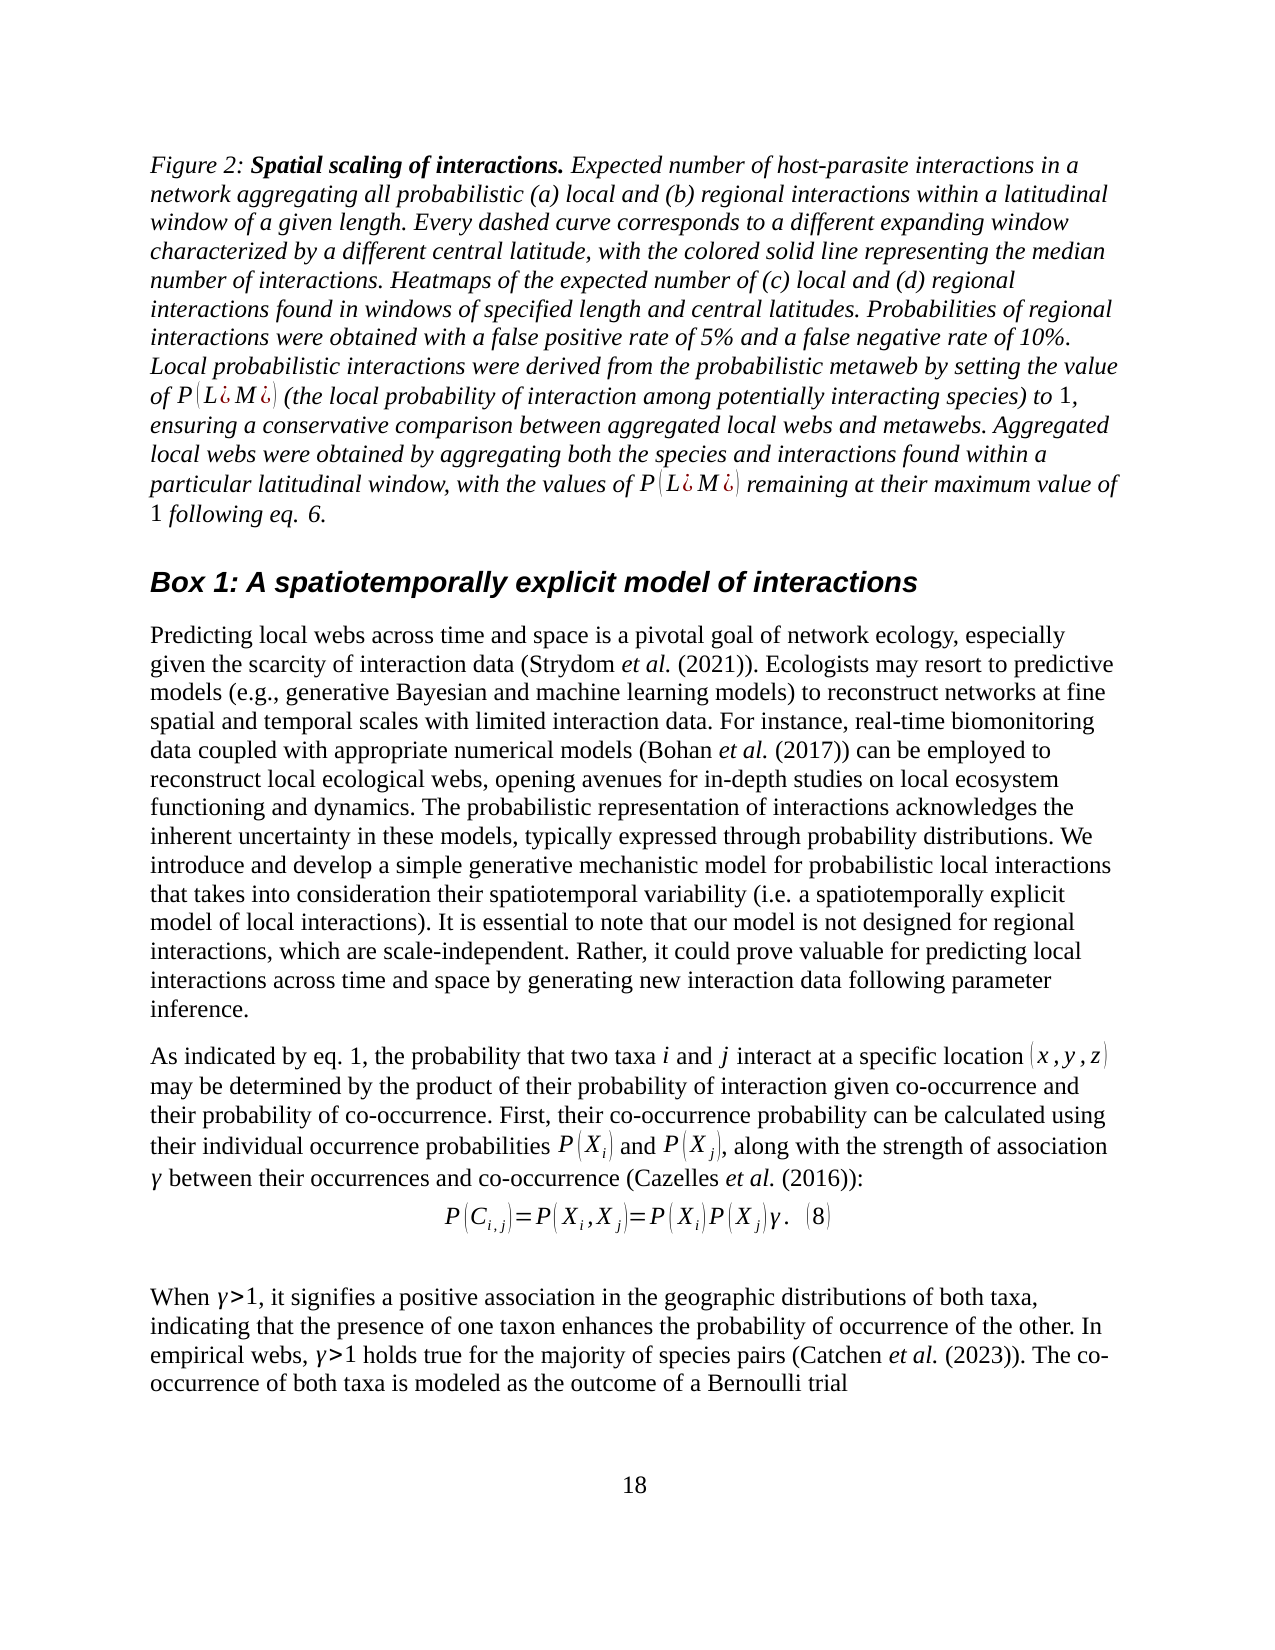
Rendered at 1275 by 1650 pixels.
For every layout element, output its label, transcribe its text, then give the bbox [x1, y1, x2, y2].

text When , it signifies a positive association in the geographic distributions of both taxa, indicating that the presence of one taxon enhances the probability of occurrence of the other. In empirical webs, holds true for the majority of species pairs (Catchen et al. (2023)). The co-occurrence of both taxa is modeled as the outcome of a Bernoulli trial [150, 1282, 1125, 1397]
text Figure 2: Spatial scaling of interactions. Expected number of host-parasite interactions in a network aggregating all probabilistic (a) local and (b) regional interactions within a latitudinal window of a given length. Every dashed curve corresponds to a different expanding window characterized by a different central latitude, with the colored solid line representing the median number of interactions. Heatmaps of the expected number of (c) local and (d) regional interactions found in windows of specified length and central latitudes. Probabilities of regional interactions were obtained with a false positive rate of 5% and a false negative rate of 10%. Local probabilistic interactions were derived from the probabilistic metaweb by setting the value of (the local probability of interaction among potentially interacting species) to , ensuring a conservative comparison between aggregated local webs and metawebs. Aggregated local webs were obtained by aggregating both the species and interactions found within a particular latitudinal window, with the values of remaining at their maximum value of following eq. 6. [150, 150, 1125, 527]
text As indicated by eq. 1, the probability that two taxa and interact at a specific location may be determined by the product of their probability of interaction given co-occurrence and their probability of co-occurrence. First, their co-occurrence probability can be calculated using their individual occurrence probabilities and , along with the strength of association between their occurrences and co-occurrence (Cazelles et al. (2016)): [150, 1040, 1125, 1192]
text Predicting local webs across time and space is a pivotal goal of network ecology, especially given the scarcity of interaction data (Strydom et al. (2021)). Ecologists may resort to predictive models (e.g., generative Bayesian and machine learning models) to reconstruct networks at fine spatial and temporal scales with limited interaction data. For instance, real-time biomonitoring data coupled with appropriate numerical models (Bohan et al. (2017)) can be employed to reconstruct local ecological webs, opening avenues for in-depth studies on local ecosystem functioning and dynamics. The probabilistic representation of interactions acknowledges the inherent uncertainty in these models, typically expressed through probability distributions. We introduce and develop a simple generative mechanistic model for probabilistic local interactions that takes into consideration their spatiotemporal variability (i.e. a spatiotemporally explicit model of local interactions). It is essential to note that our model is not designed for regional interactions, which are scale-independent. Rather, it could prove valuable for predicting local interactions across time and space by generating new interaction data following parameter inference. [150, 620, 1125, 1022]
subtitle Box 1: A spatiotemporally explicit model of interactions [150, 565, 1125, 598]
